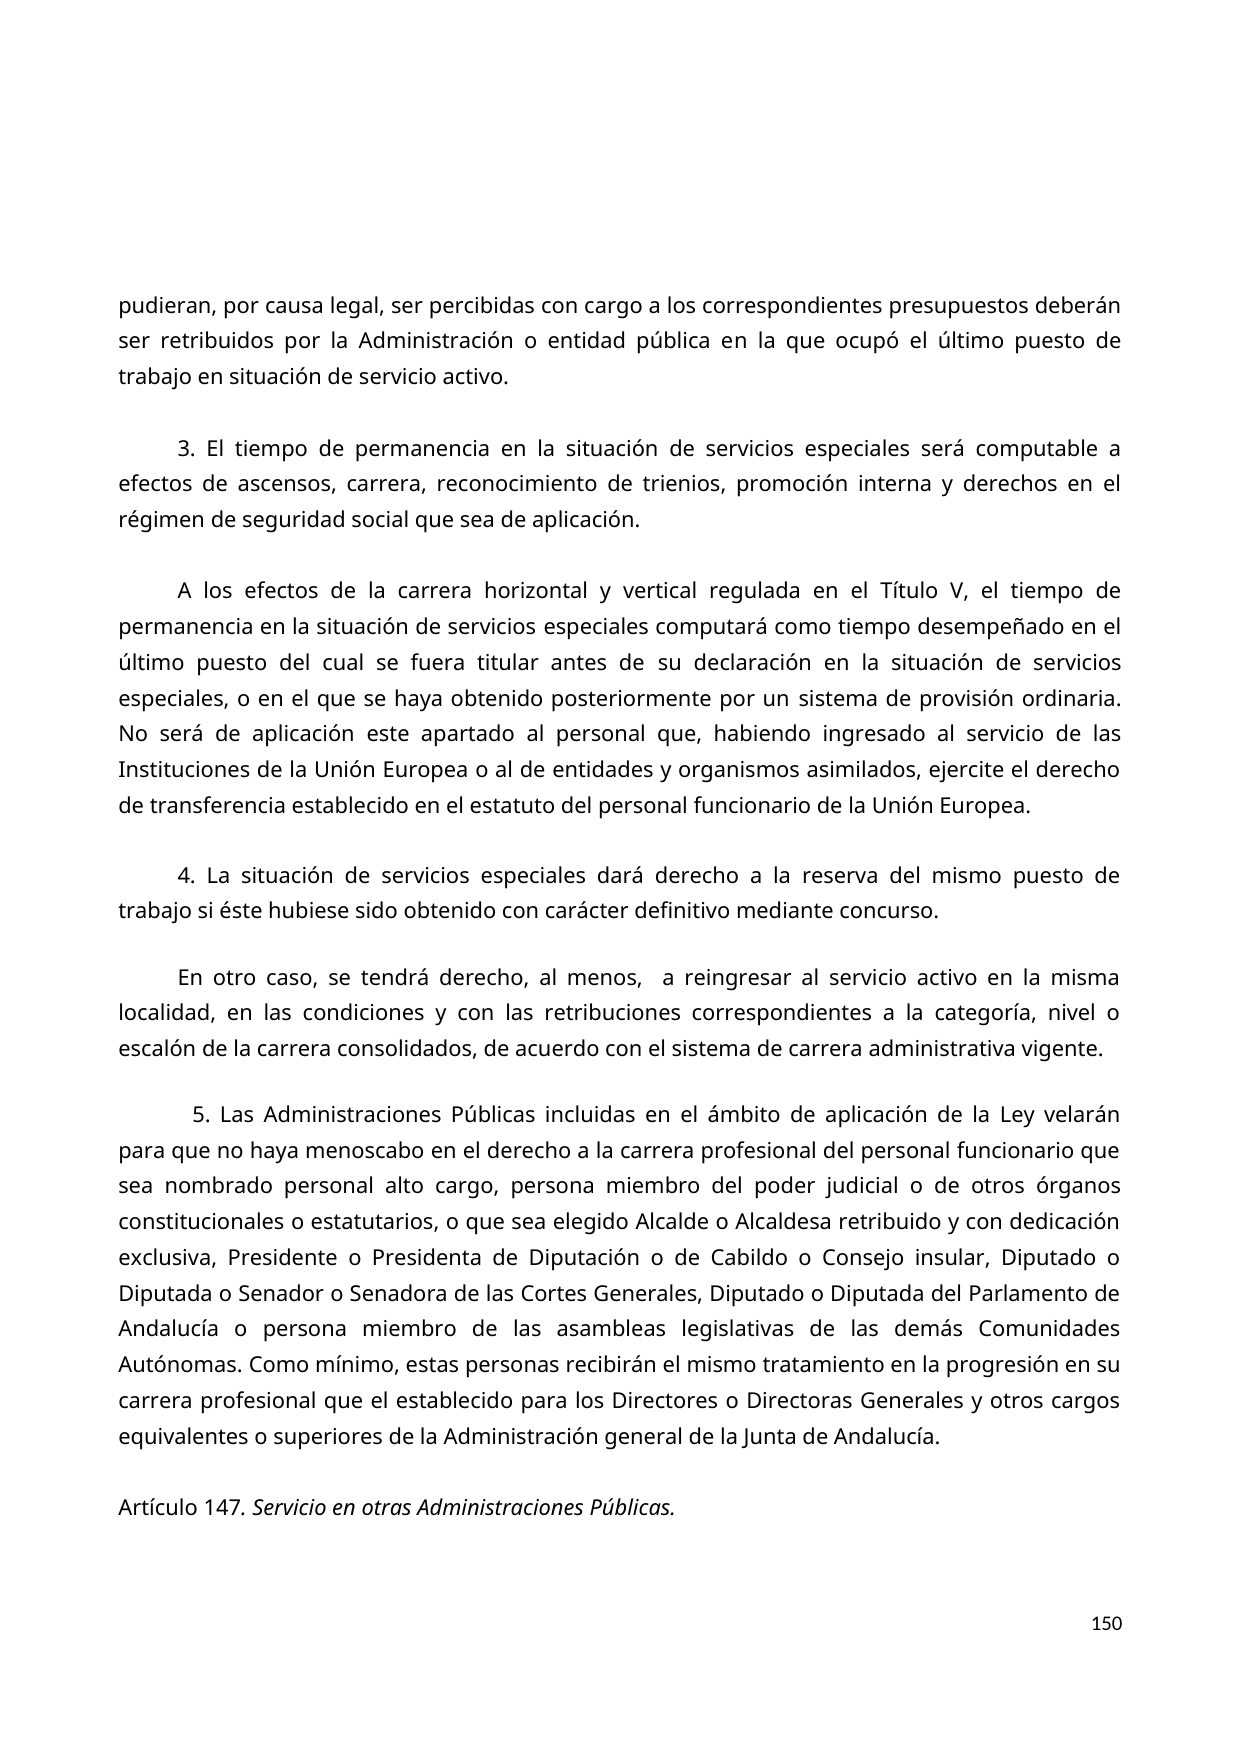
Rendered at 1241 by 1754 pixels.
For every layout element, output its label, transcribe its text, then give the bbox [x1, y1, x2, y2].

text 5. Las Administraciones Públicas incluidas en el ámbito de aplicación de la Ley velarán para que no haya menoscabo en el derecho a la carrera profesional del personal funcionario que sea nombrado personal alto cargo, persona miembro del poder judicial o de otros órganos constitucionales o estatutarios, o que sea elegido Alcalde o Alcaldesa retribuido y con dedicación exclusiva, Presidente o Presidenta de Diputación o de Cabildo o Consejo insular, Diputado o Diputada o Senador o Senadora de las Cortes Generales, Diputado o Diputada del Parlamento de Andalucía o persona miembro de las asambleas legislativas de las demás Comunidades Autónomas. Como mínimo, estas personas recibirán el mismo tratamiento en la progresión en su carrera profesional que el establecido para los Directores o Directoras Generales y otros cargos equivalentes o superiores de la Administración general de la Junta de Andalucía. [118, 1099, 1122, 1450]
text 4. La situación de servicios especiales dará derecho a la reserva del mismo puesto de trabajo si éste hubiese sido obtenido con carácter definitivo mediante concurso. [118, 859, 1122, 925]
text En otro caso, se tendrá derecho, al menos, a reingresar al servicio activo en la misma localidad, en las condiciones y con las retribuciones correspondientes a la categoría, nivel o escalón de la carrera consolidados, de acuerdo con el sistema de carrera administrativa vigente. [118, 961, 1122, 1063]
text Artículo 147. Servicio en otras Administraciones Públicas. [118, 1492, 1122, 1522]
text A los efectos de la carrera horizontal y vertical regulada en el Título V, el tiempo de permanencia en la situación de servicios especiales computará como tiempo desempeñado en el último puesto del cual se fuera titular antes de su declaración en la situación de servicios especiales, o en el que se haya obtenido posteriormente por un sistema de provisión ordinaria. No será de aplicación este apartado al personal que, habiendo ingresado al servicio de las Instituciones de la Unión Europea o al de entidades y organismos asimilados, ejercite el derecho de transferencia establecido en el estatuto del personal funcionario de la Unión Europea. [118, 575, 1122, 819]
text pudieran, por causa legal, ser percibidas con cargo a los correspondientes presupuestos deberán ser retribuidos por la Administración o entidad pública en la que ocupó el último puesto de trabajo en situación de servicio activo. [118, 289, 1122, 391]
text 3. El tiempo de permanencia en la situación de servicios especiales será computable a efectos de ascensos, carrera, reconocimiento de trienios, promoción interna y derechos en el régimen de seguridad social que sea de aplicación. [118, 432, 1122, 534]
